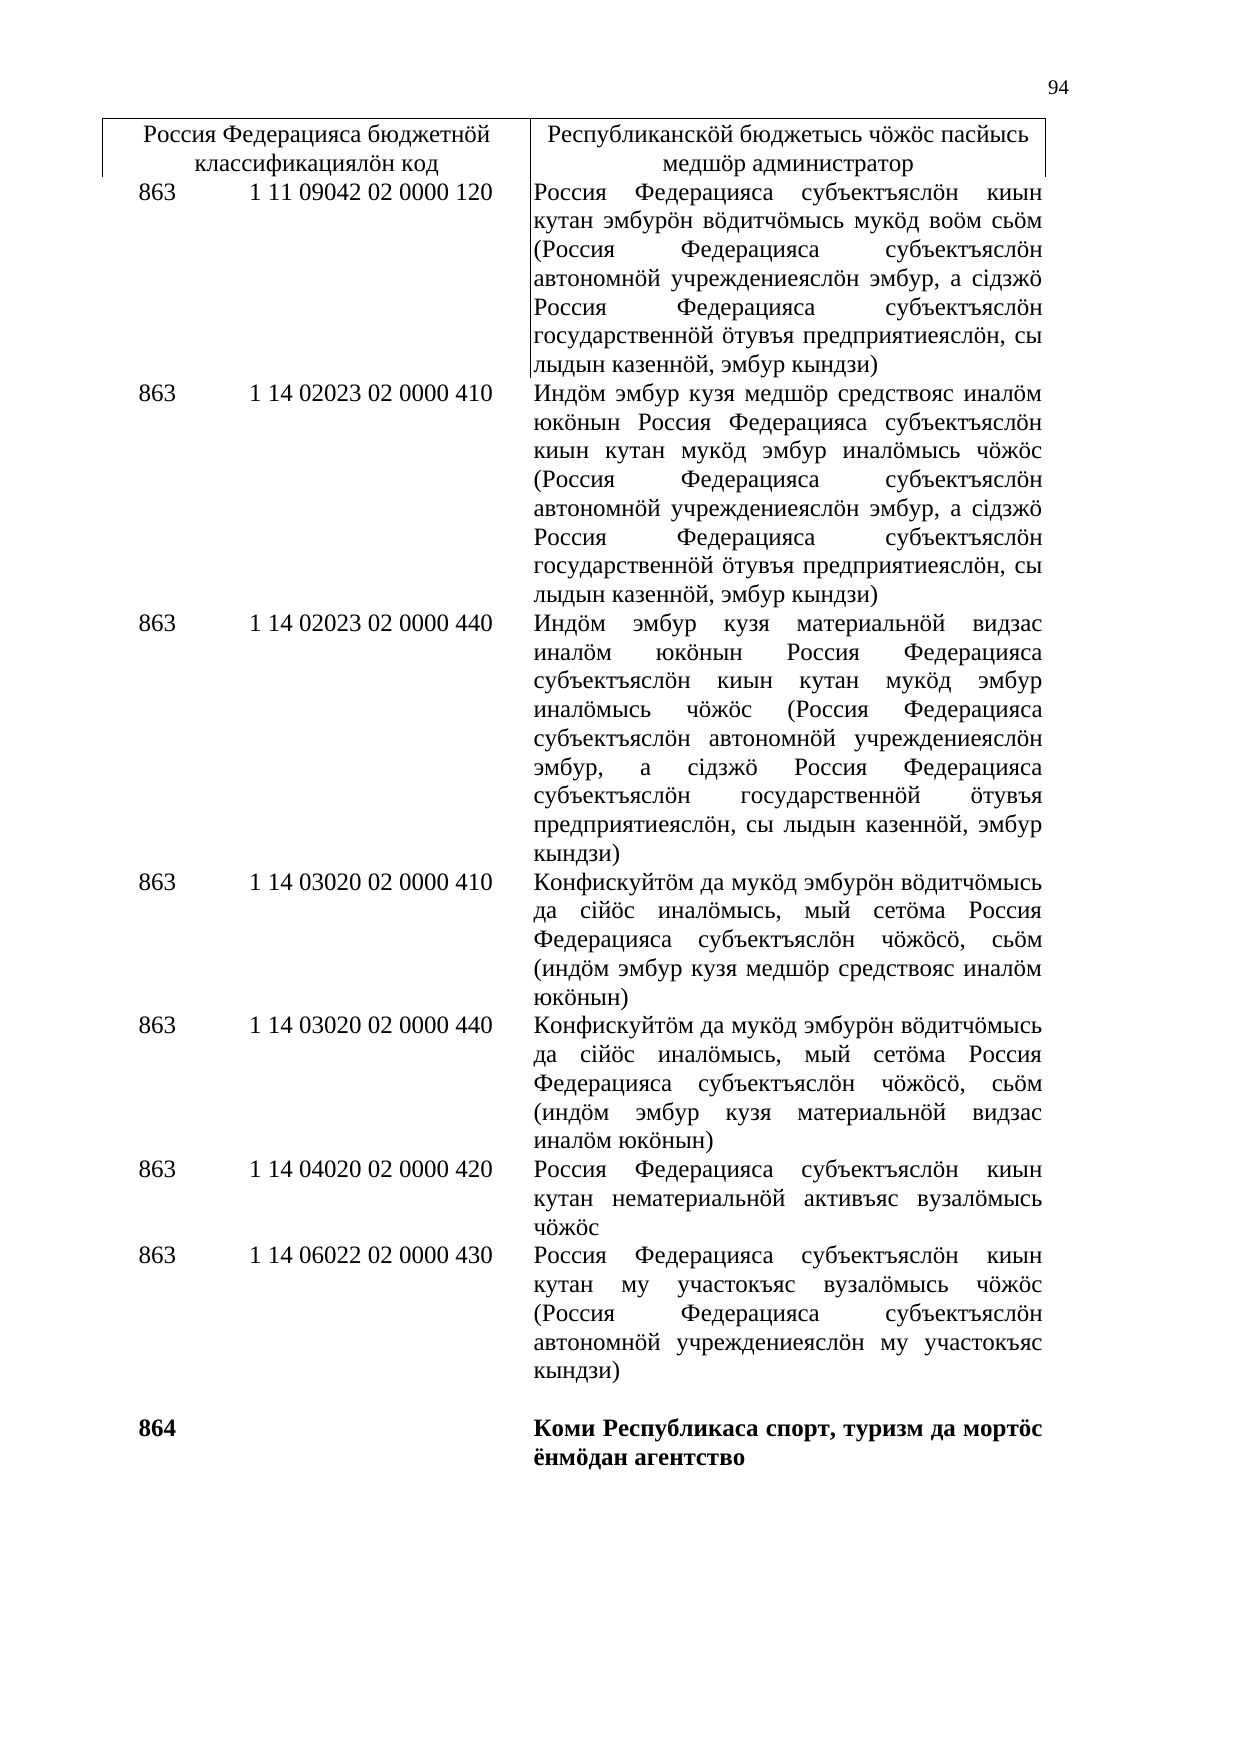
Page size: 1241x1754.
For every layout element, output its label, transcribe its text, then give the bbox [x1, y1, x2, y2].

table_header Россия Федерацияса бюджетнöй классификациялöн код [103, 119, 530, 177]
table_cell 1 14 04020 02 0000 420 [211, 1154, 530, 1240]
table_cell Россия Федерацияса субъектъяслöн киын кутан му участокъяс вузалöмысь чöжöс (Россия Федерацияса субъектъяслöн автономнöй учреждениеяслöн му участокъяс кындзи) [530, 1240, 1046, 1413]
table_cell 1 14 03020 02 0000 440 [211, 1010, 530, 1154]
table_cell Индöм эмбур кузя материальнöй видзас иналöм юкöнын Россия Федерацияса субъектъяслöн киын кутан мукöд эмбур иналöмысь чöжöс (Россия Федерацияса субъектъяслöн автономнöй учреждениеяслöн эмбур, а сідзжö Россия Федерацияса субъектъяслöн государственнöй öтувъя предприятиеяслöн, сы лыдын казеннöй, эмбур кындзи) [530, 608, 1046, 867]
table_cell [1046, 867, 1102, 1010]
table_cell 1 11 09042 02 0000 120 [211, 177, 530, 378]
table_cell [1046, 177, 1102, 378]
table_header Республиканскöй бюджетысь чöжöс пасйысь медшöр администратор [531, 119, 1045, 177]
table_cell [211, 1413, 530, 1499]
table_cell Конфискуйтöм да мукöд эмбурöн вöдитчöмысь да сiйöс иналöмысь, мый сетöма Россия Федерацияса субъектъяслöн чöжöсö, сьöм (индöм эмбур кузя материальнöй видзас иналöм юкöнын) [530, 1010, 1046, 1154]
table_cell 864 [103, 1413, 211, 1499]
table_cell 863 [103, 1154, 211, 1240]
table_cell [1046, 1154, 1102, 1240]
table_cell 1 14 03020 02 0000 410 [211, 867, 530, 1010]
table_cell [1046, 1413, 1102, 1499]
table_cell [1046, 1240, 1102, 1413]
table_cell Коми Республикаса спорт, туризм да мортöс ёнмöдан агентство [530, 1413, 1046, 1499]
table_cell 863 [103, 177, 211, 378]
table_cell 863 [103, 608, 211, 867]
table_header [1046, 118, 1102, 177]
table_cell 1 14 06022 02 0000 430 [211, 1240, 530, 1413]
table_cell [1046, 378, 1102, 608]
table_cell 863 [103, 378, 211, 608]
table_cell Конфискуйтöм да мукöд эмбурöн вöдитчöмысь да сiйöс иналöмысь, мый сетöма Россия Федерацияса субъектъяслöн чöжöсö, сьöм (индöм эмбур кузя медшöр средствояс иналöм юкöнын) [530, 867, 1046, 1010]
table_cell 863 [103, 1240, 211, 1413]
table_cell 1 14 02023 02 0000 410 [211, 378, 530, 608]
table_cell Россия Федерацияса субъектъяслöн киын кутан эмбурöн вöдитчöмысь мукöд воöм сьöм (Россия Федерацияса субъектъяслöн автономнöй учреждениеяслöн эмбур, а сідзжö Россия Федерацияса субъектъяслöн государственнöй öтувъя предприятиеяслöн, сы лыдын казеннöй, эмбур кындзи) [531, 177, 1046, 378]
table_cell Индöм эмбур кузя медшöр средствояс иналöм юкöнын Россия Федерацияса субъектъяслöн киын кутан мукöд эмбур иналöмысь чöжöс (Россия Федерацияса субъектъяслöн автономнöй учреждениеяслöн эмбур, а сідзжö Россия Федерацияса субъектъяслöн государственнöй öтувъя предприятиеяслöн, сы лыдын казеннöй, эмбур кындзи) [530, 378, 1046, 608]
table_cell [1046, 608, 1102, 867]
table_cell [1046, 1010, 1102, 1154]
table_cell 863 [103, 1010, 211, 1154]
table_cell 863 [103, 867, 211, 1010]
table_cell Россия Федерацияса субъектъяслöн киын кутан нематериальнöй активъяс вузалöмысь чöжöс [530, 1154, 1046, 1240]
table_cell 1 14 02023 02 0000 440 [211, 608, 530, 867]
